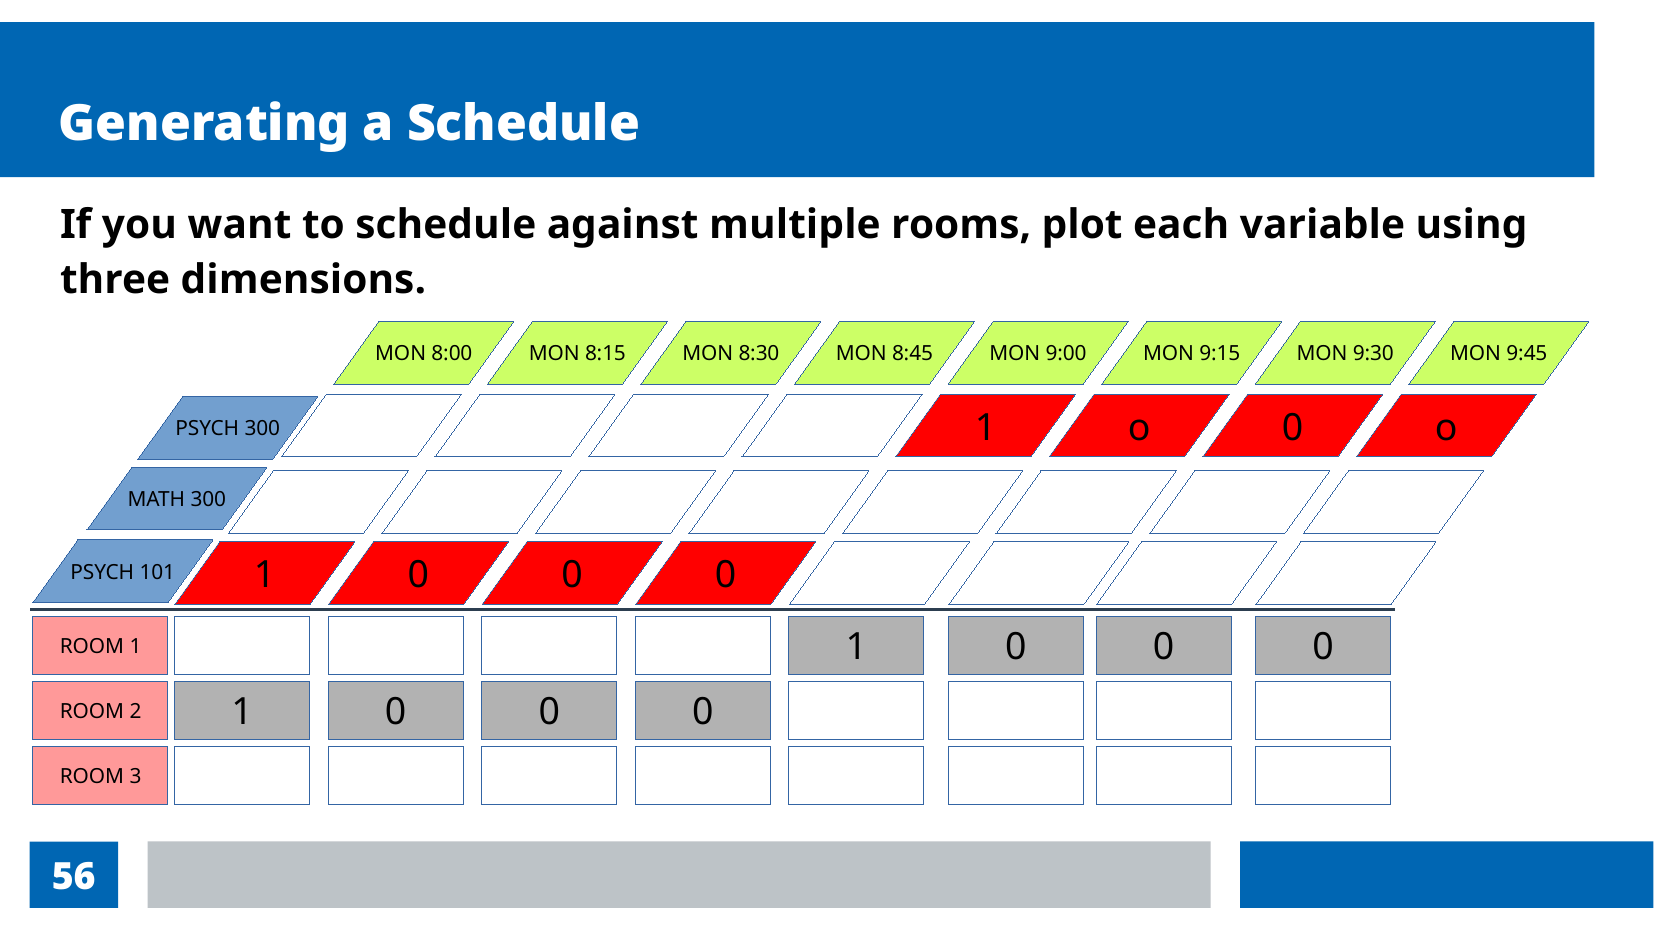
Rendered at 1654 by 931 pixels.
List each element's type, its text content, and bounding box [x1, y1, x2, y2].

text_box MON 8:15 [487, 321, 668, 385]
text_box PSYCH 101 [32, 539, 213, 603]
text_box MATH 300 [86, 467, 267, 530]
text_box MON 8:45 [794, 321, 975, 385]
text_box PSYCH 300 [137, 396, 318, 460]
text_box o [1356, 394, 1537, 457]
text_box MON 8:30 [640, 321, 821, 385]
text_box 1 [895, 394, 1076, 457]
text_box MON 9:15 [1101, 321, 1282, 385]
text_box 0 [1255, 616, 1391, 675]
text_box 0 [1202, 394, 1383, 457]
text_box 0 [635, 681, 771, 740]
text_box 1 [788, 616, 924, 675]
text_box 0 [1096, 616, 1232, 675]
text_box 0 [948, 616, 1084, 675]
text_box 0 [481, 681, 617, 740]
text_box MON 8:00 [333, 321, 514, 385]
text_box 0 [635, 541, 816, 605]
text_box 0 [328, 681, 464, 740]
text_box ROOM 2 [32, 681, 168, 740]
text_box ROOM 1 [32, 616, 168, 675]
text_box MON 9:45 [1408, 321, 1589, 385]
text_box o [1049, 394, 1230, 457]
text_box 1 [174, 681, 310, 740]
text_box 1 [174, 541, 355, 605]
text_box MON 9:30 [1255, 321, 1436, 385]
text_box 0 [482, 541, 663, 605]
text_box ROOM 3 [32, 746, 168, 805]
title Generating a Schedule [59, 44, 1595, 156]
text_box 0 [328, 541, 509, 605]
list If you want to schedule against multiple rooms, plot each variable using three dimensions. [60, 195, 1566, 327]
text_box MON 9:00 [948, 321, 1129, 385]
